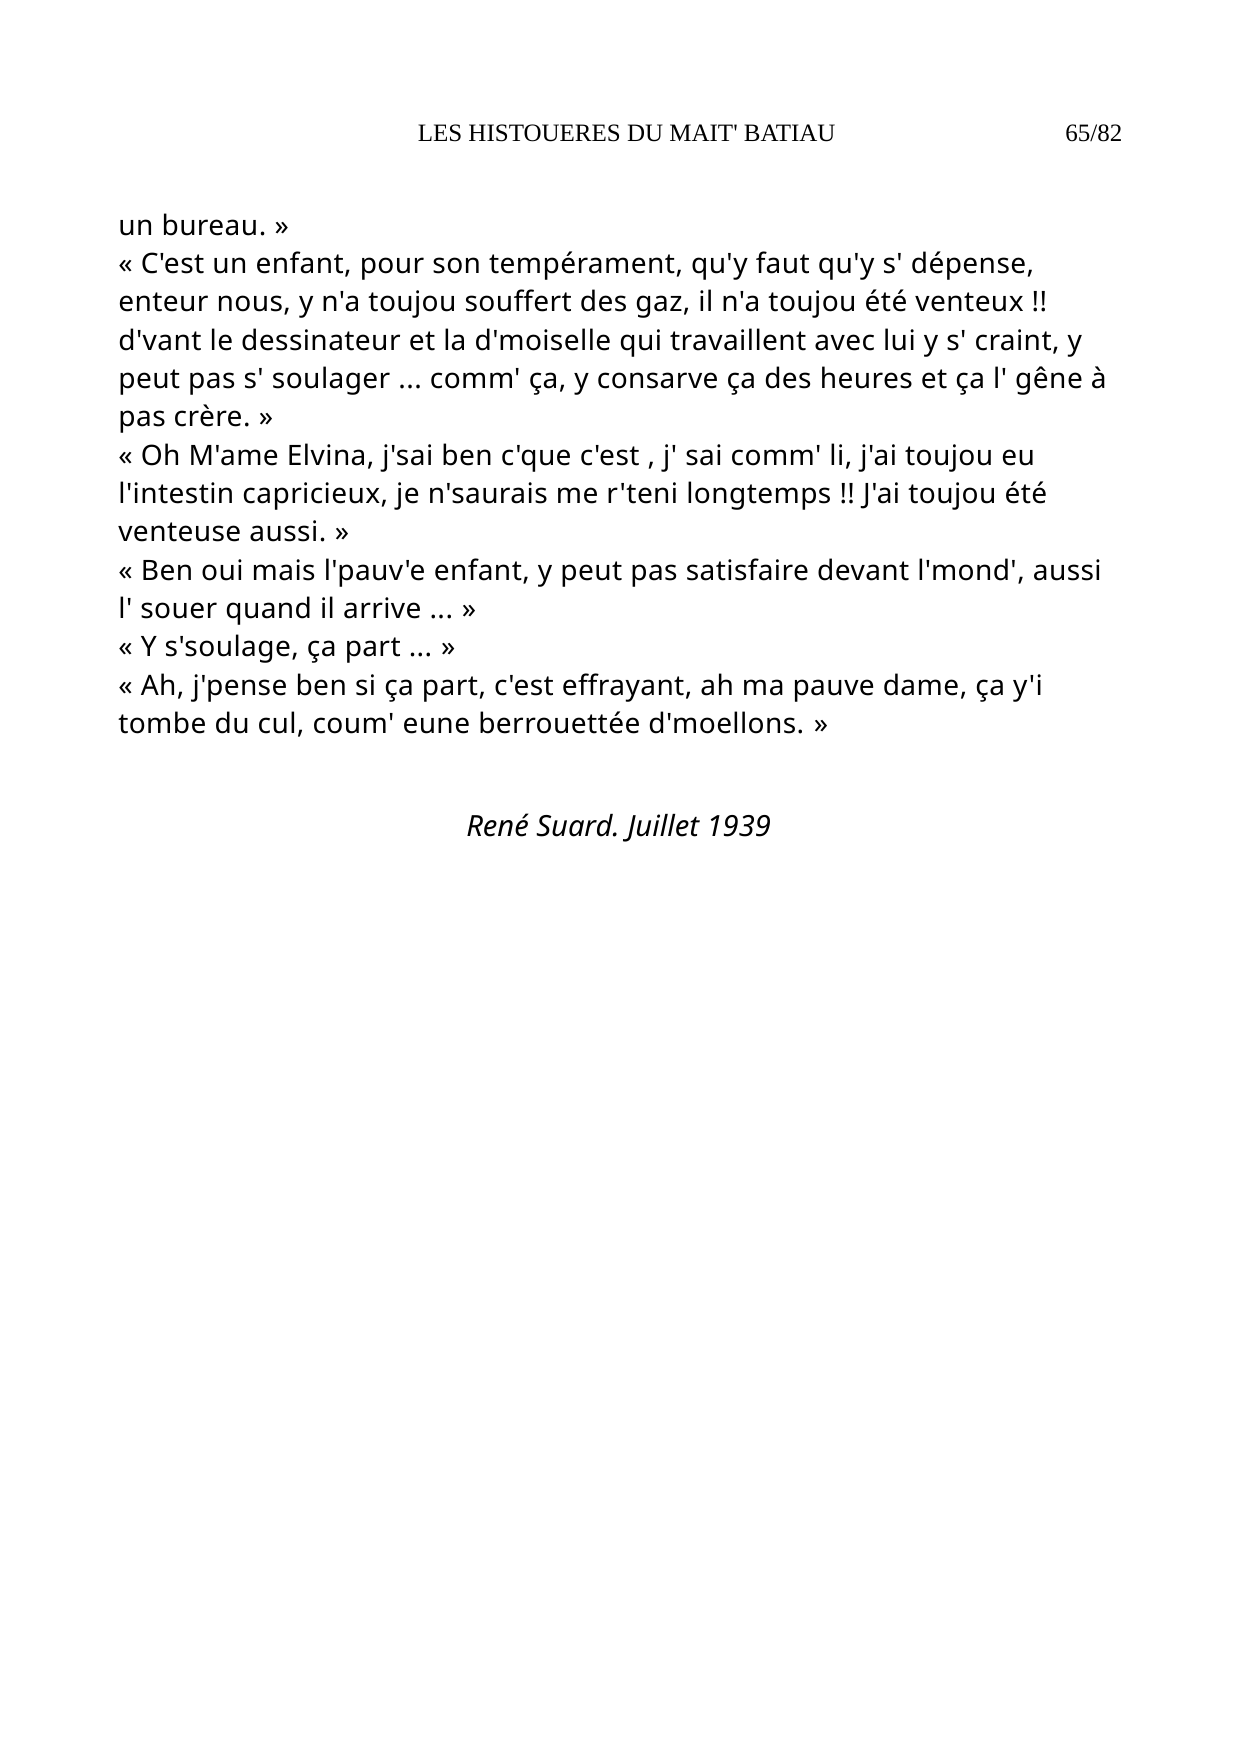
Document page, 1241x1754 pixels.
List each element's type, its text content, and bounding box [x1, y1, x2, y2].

subtitle René Suard. Juillet 1939 [118, 805, 1122, 845]
text « Oh M'ame Elvina, j'sai ben c'que c'est , j' sai comm' li, j'ai toujou eu l'intestin capricieux, je n'saurais me r'teni longtemps !! J'ai toujou été venteuse aussi. » [118, 435, 1122, 550]
text « C'est un enfant, pour son tempérament, qu'y faut qu'y s' dépense, enteur nous, y n'a toujou souffert des gaz, il n'a toujou été venteux !! d'vant le dessinateur et la d'moiselle qui travaillent avec lui y s' craint, y peut pas s' soulager ... comm' ça, y consarve ça des heures et ça l' gêne à pas crère. » [118, 243, 1122, 435]
text un bureau. » [118, 205, 1122, 243]
text « Ah, j'pense ben si ça part, c'est effrayant, ah ma pauve dame, ça y'i tombe du cul, coum' eune berrouettée d'moellons. » [118, 665, 1122, 742]
text « Y s'soulage, ça part ... » [118, 627, 1122, 665]
text « Ben oui mais l'pauv'e enfant, y peut pas satisfaire devant l'mond', aussi l' souer quand il arrive ... » [118, 550, 1122, 627]
